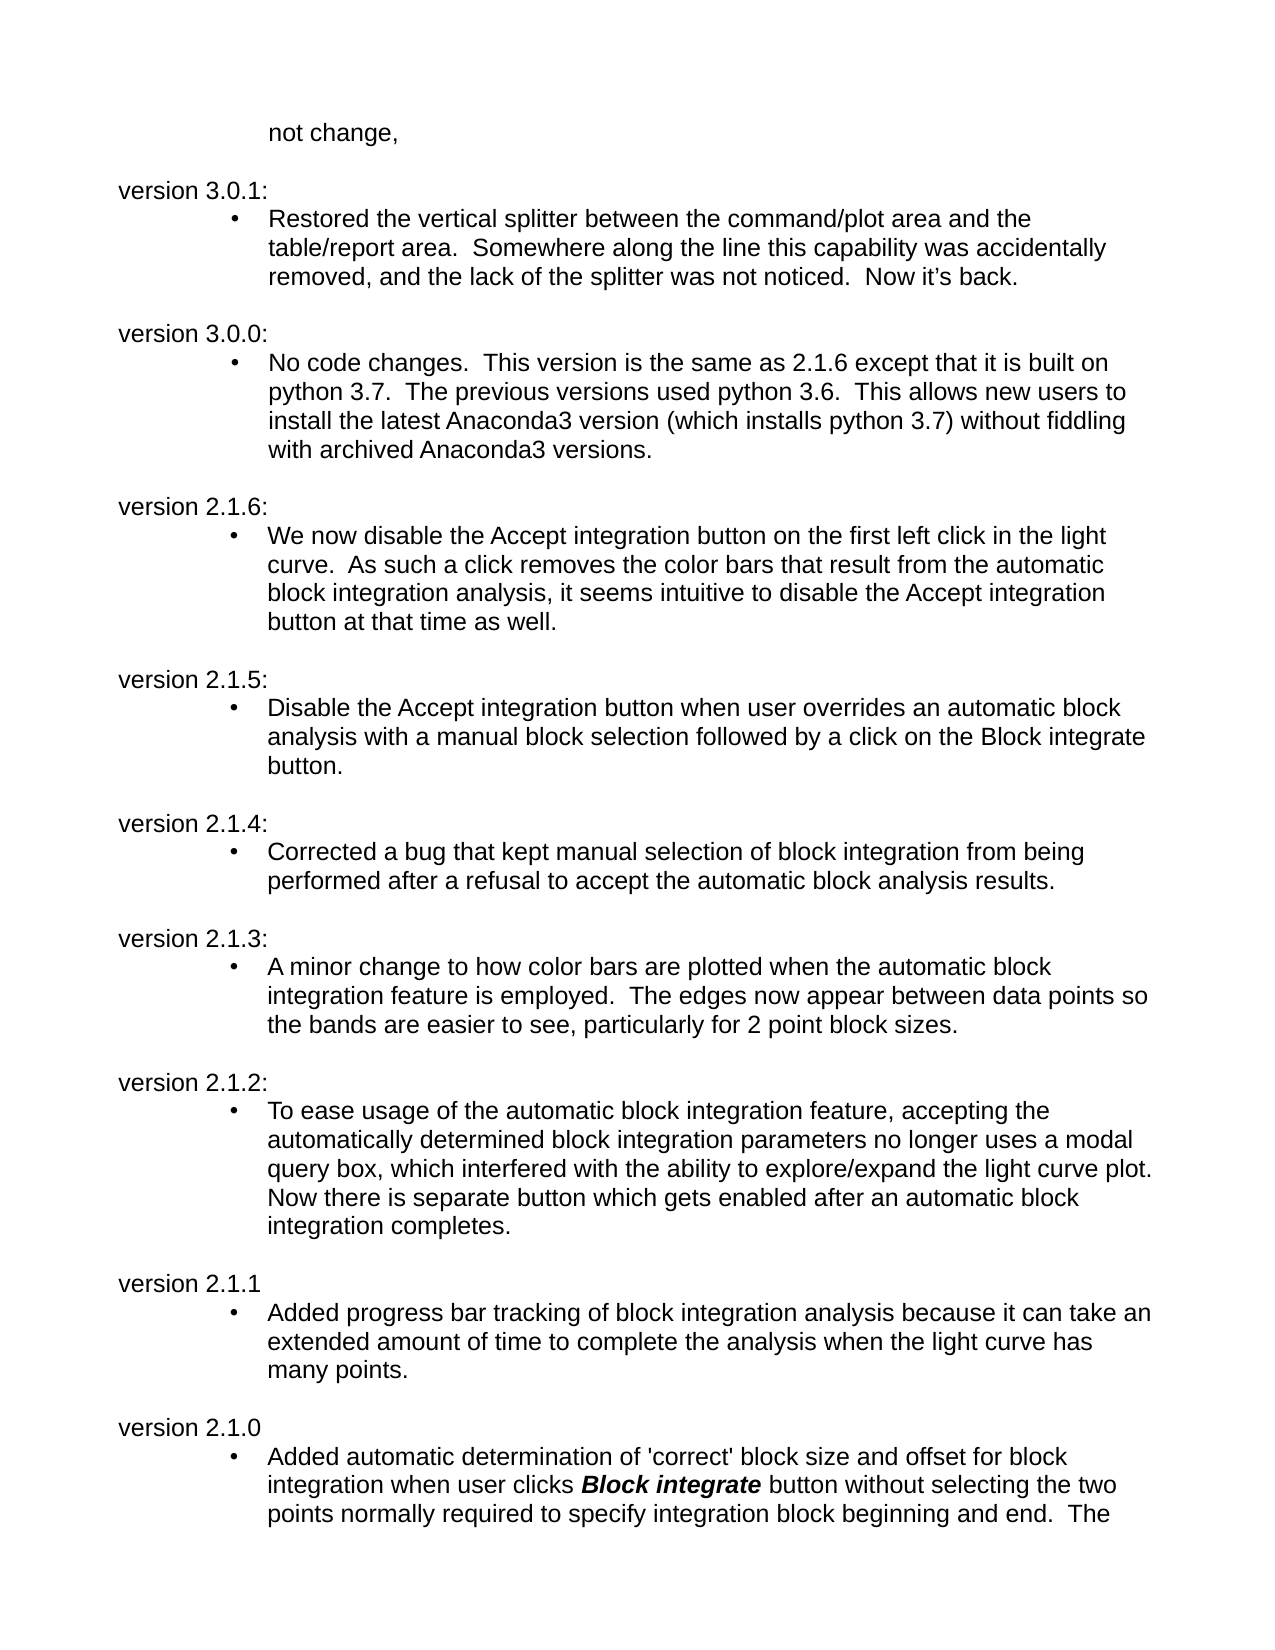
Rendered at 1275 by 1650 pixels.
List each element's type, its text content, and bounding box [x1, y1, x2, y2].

text version 2.1.5: [118, 665, 1157, 693]
list To ease usage of the automatic block integration feature, accepting the automatically determined block integration parameters no longer uses a modal query box, which interfered with the ability to explore/expand the light curve plot. Now there is separate button which gets enabled after an automatic block integration completes. [229, 1096, 1157, 1240]
list Corrected a bug that kept manual selection of block integration from being performed after a refusal to accept the automatic block analysis results. [229, 837, 1157, 924]
text version 2.1.2: [118, 1067, 1157, 1096]
text version 3.0.0: [118, 319, 1157, 348]
list Disable the Accept integration button when user overrides an automatic block analysis with a manual block selection followed by a click on the Block integrate button. [229, 693, 1157, 808]
list Added automatic determination of 'correct' block size and offset for block integration when user clicks Block integrate button without selecting the two points normally required to specify integration block beginning and end. The [229, 1441, 1157, 1528]
list Added progress bar tracking of block integration analysis because it can take an extended amount of time to complete the analysis when the light curve has many points. [229, 1298, 1157, 1413]
list No code changes. This version is the same as 2.1.6 except that it is built on python 3.7. The previous versions used python 3.6. This allows new users to install the latest Anaconda3 version (which installs python 3.7) without fiddling with archived Anaconda3 versions. [231, 348, 1157, 492]
text version 2.1.4: [118, 808, 1157, 837]
text version 2.1.3: [118, 924, 1157, 952]
list Restored the vertical splitter between the command/plot area and the table/report area. Somewhere along the line this capability was accidentally removed, and the lack of the splitter was not noticed. Now it’s back. [231, 204, 1157, 319]
text version 2.1.1 [118, 1269, 1157, 1298]
text version 3.0.1: [118, 176, 1157, 204]
list not change, [231, 118, 1157, 176]
text version 2.1.0 [118, 1413, 1157, 1441]
list We now disable the Accept integration button on the first left click in the light curve. As such a click removes the color bars that result from the automatic block integration analysis, it seems intuitive to disable the Accept integration button at that time as well. [229, 521, 1157, 665]
list A minor change to how color bars are plotted when the automatic block integration feature is employed. The edges now appear between data points so the bands are easier to see, particularly for 2 point block sizes. [229, 952, 1157, 1039]
text version 2.1.6: [118, 492, 1157, 521]
